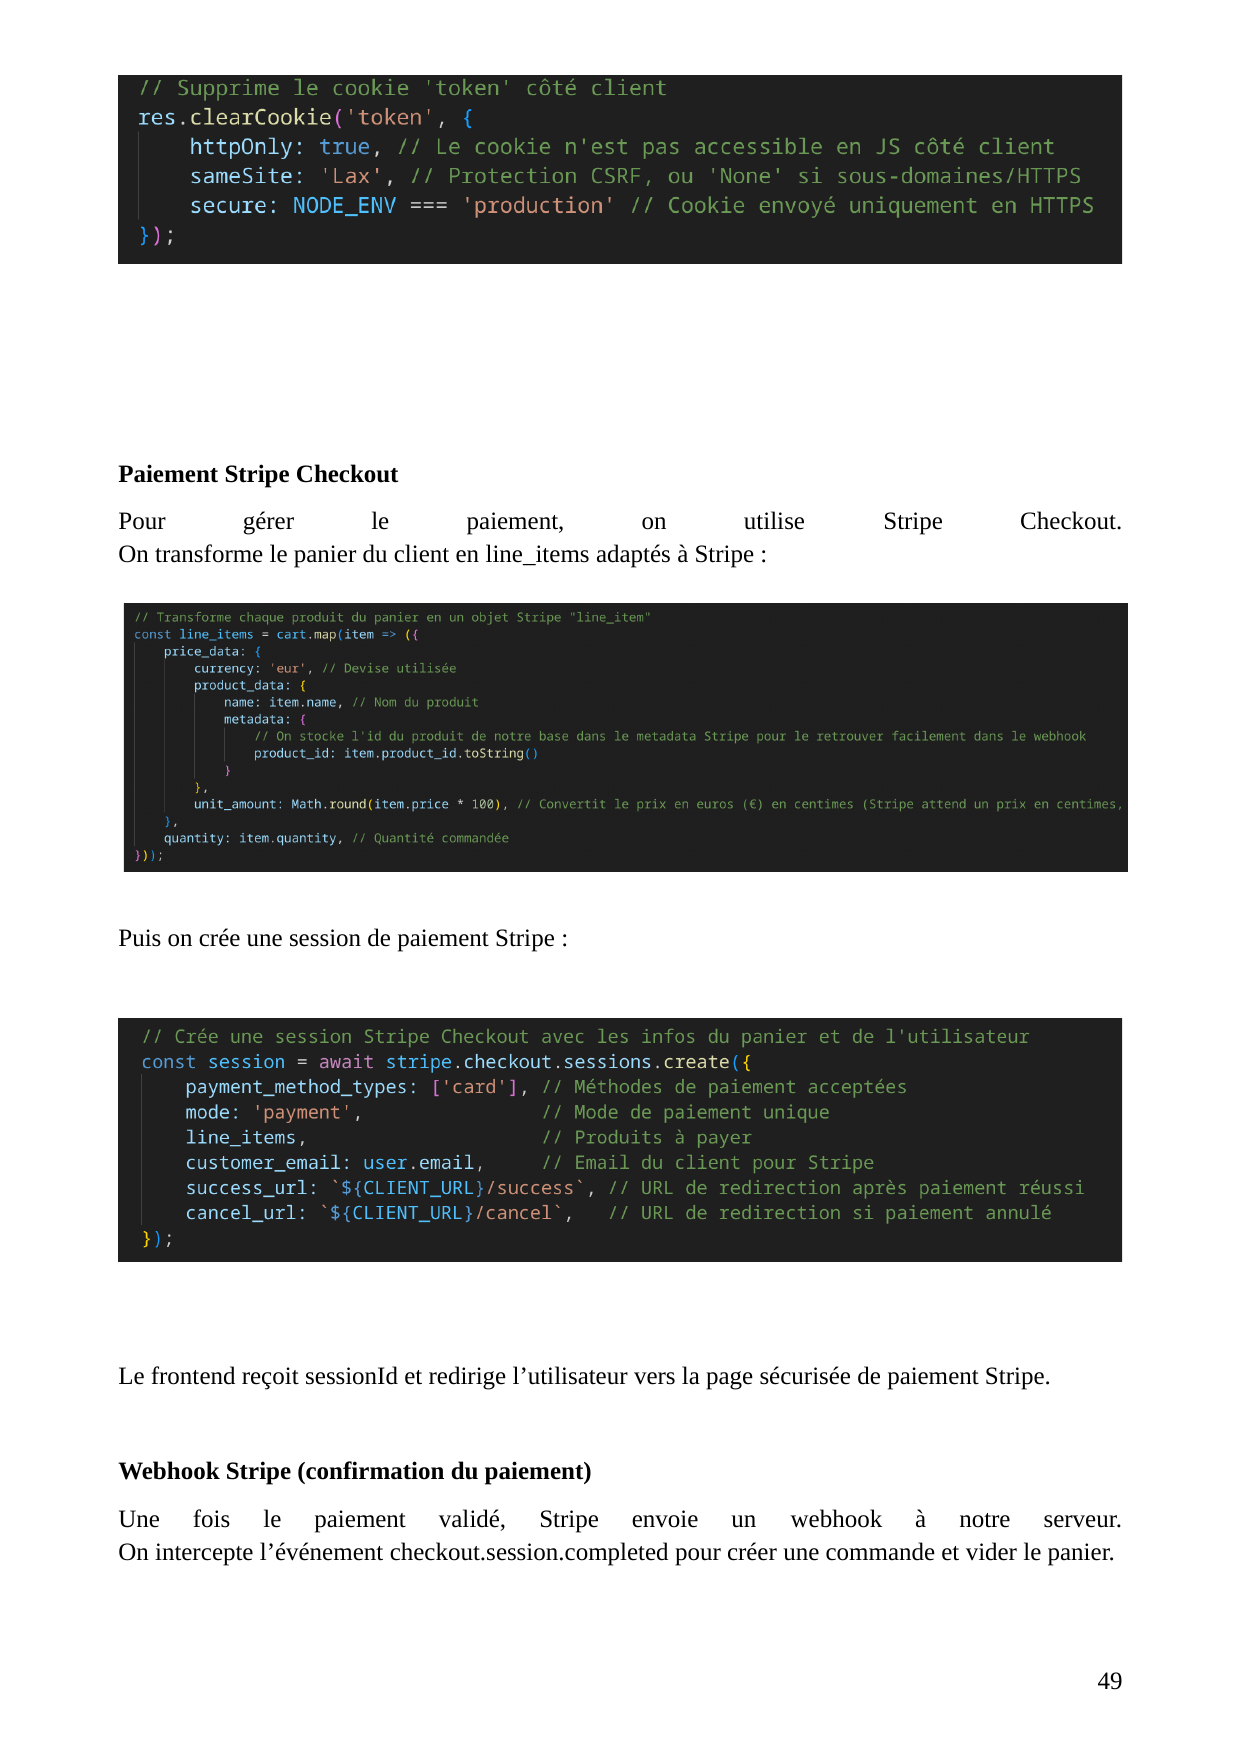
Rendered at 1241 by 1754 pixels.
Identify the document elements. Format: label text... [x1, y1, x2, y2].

text Pour gérer le paiement, on utilise Stripe Checkout. On transforme le panier du client en line_items adaptés à Stripe : [118, 506, 1122, 568]
picture [118, 1018, 1123, 1262]
text Puis on crée une session de paiement Stripe : [118, 923, 1122, 952]
text Le frontend reçoit sessionId et redirige l’utilisateur vers la page sécurisée de paiement Stripe. [118, 1361, 1122, 1390]
text Webhook Stripe (confirmation du paiement) [118, 1456, 1122, 1485]
picture [118, 75, 1123, 264]
text Une fois le paiement validé, Stripe envoie un webhook à notre serveur. On intercepte l’événement checkout.session.completed pour créer une commande et vider le panier. [118, 1504, 1122, 1566]
text Paiement Stripe Checkout [118, 459, 1122, 487]
picture [123, 603, 1128, 872]
